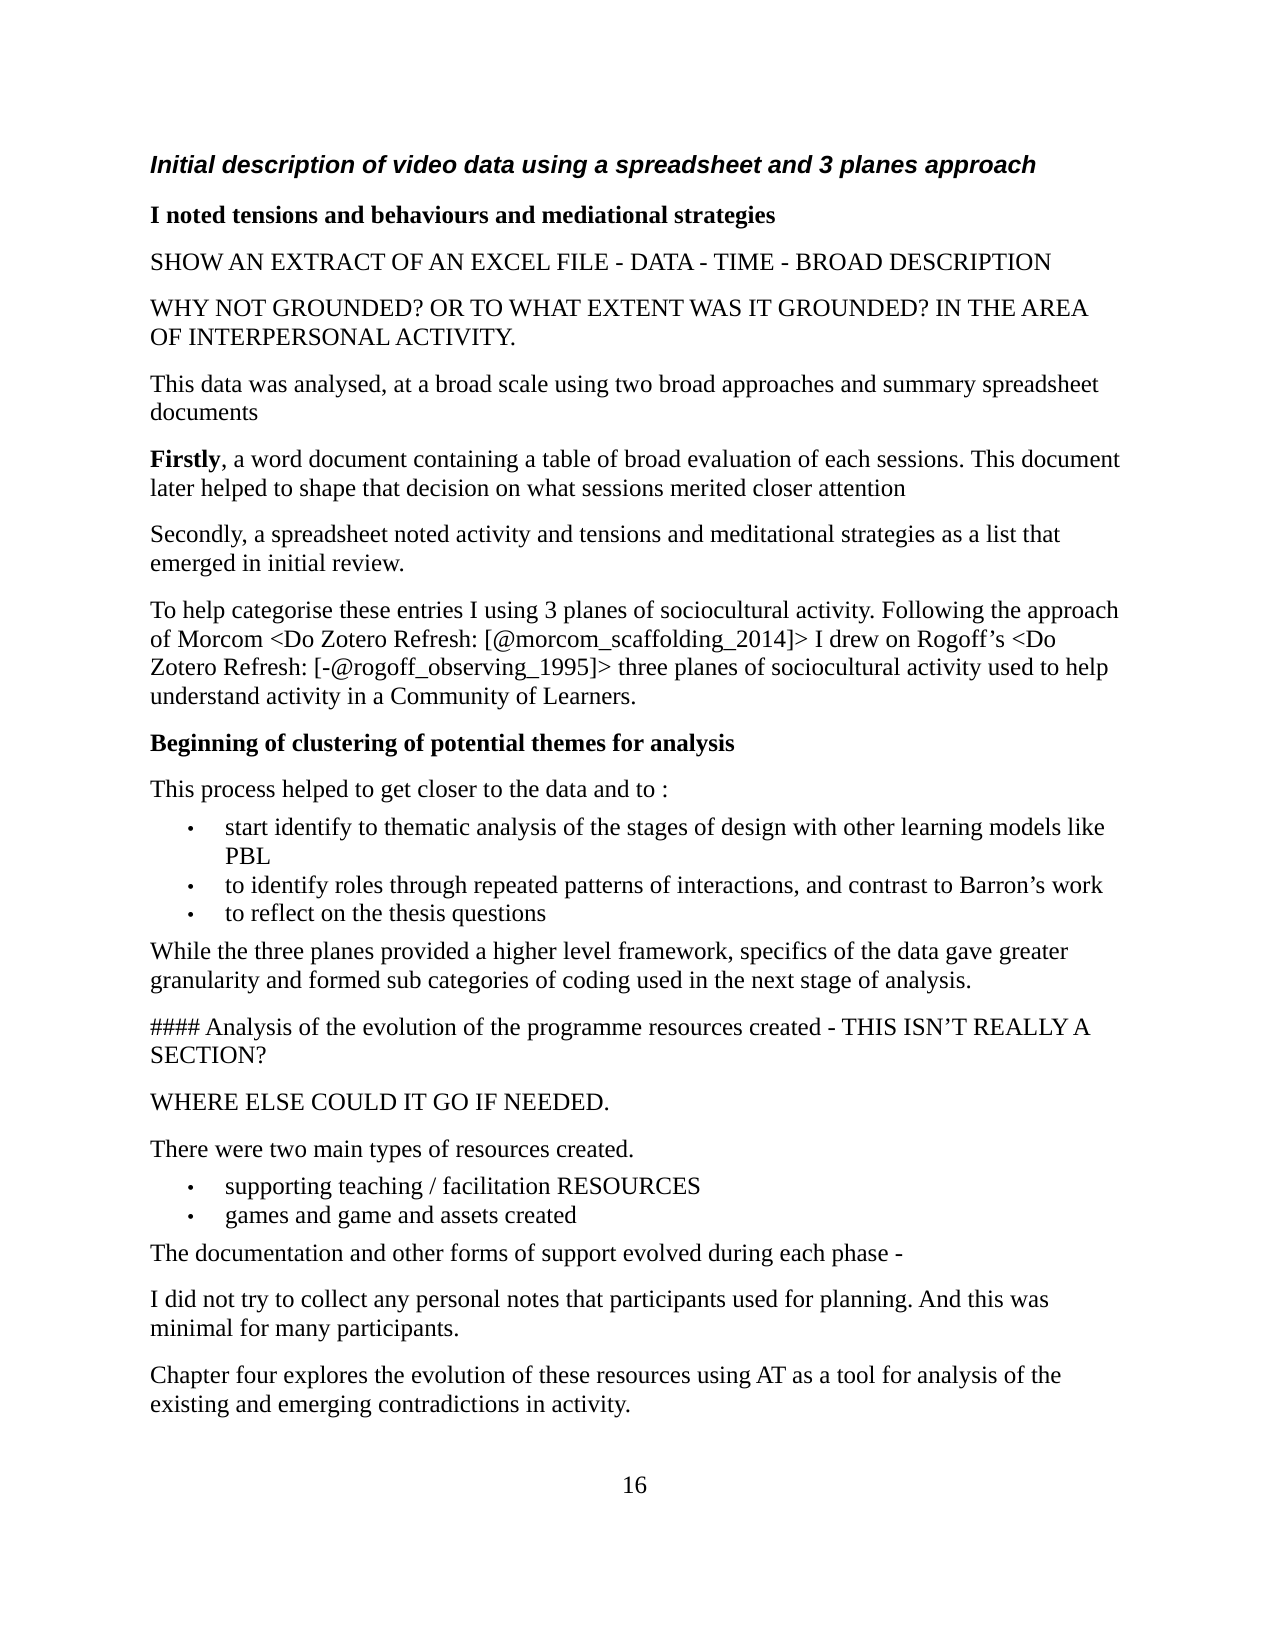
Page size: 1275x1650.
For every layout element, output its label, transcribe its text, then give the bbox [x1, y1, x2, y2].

subtitle Initial description of video data using a spreadsheet and 3 planes approach [150, 150, 1125, 178]
text This process helped to get closer to the data and to : [150, 774, 1125, 803]
text To help categorise these entries I using 3 planes of sociocultural activity. Following the approach of Morcom <Do Zotero Refresh: [@morcom_scaffolding_2014]> I drew on Rogoff’s <Do Zotero Refresh: [-@rogoff_observing_1995]> three planes of sociocultural activity used to help understand activity in a Community of Learners. [150, 595, 1125, 710]
text While the three planes provided a higher level framework, specifics of the data gave greater granularity and formed sub categories of coding used in the next stage of analysis. [150, 936, 1125, 994]
list supporting teaching / facilitation RESOURCES [187, 1171, 1125, 1200]
list games and game and assets created [187, 1200, 1125, 1229]
text Firstly, a word document containing a table of broad evaluation of each sessions. This document later helped to shape that decision on what sessions merited closer attention [150, 444, 1125, 502]
text The documentation and other forms of support evolved during each phase - [150, 1238, 1125, 1267]
text #### Analysis of the evolution of the programme resources created - THIS ISN’T REALLY A SECTION? [150, 1012, 1125, 1069]
text WHY NOT GROUNDED? OR TO WHAT EXTENT WAS IT GROUNDED? IN THE AREA OF INTERPERSONAL ACTIVITY. [150, 293, 1125, 351]
text Beginning of clustering of potential themes for analysis [150, 728, 1125, 757]
list start identify to thematic analysis of the stages of design with other learning models like PBL [187, 812, 1125, 870]
text SHOW AN EXTRACT OF AN EXCEL FILE - DATA - TIME - BROAD DESCRIPTION [150, 247, 1125, 275]
list to reflect on the thesis questions [187, 898, 1125, 927]
text WHERE ELSE COULD IT GO IF NEEDED. [150, 1087, 1125, 1116]
text This data was analysed, at a broad scale using two broad approaches and summary spreadsheet documents [150, 369, 1125, 426]
text Chapter four explores the evolution of these resources using AT as a tool for analysis of the existing and emerging contradictions in activity. [150, 1360, 1125, 1417]
list to identify roles through repeated patterns of interactions, and contrast to Barron’s work [187, 870, 1125, 898]
text There were two main types of resources created. [150, 1134, 1125, 1162]
text I noted tensions and behaviours and mediational strategies [150, 200, 1125, 229]
text Secondly, a spreadsheet noted activity and tensions and meditational strategies as a list that emerged in initial review. [150, 519, 1125, 577]
text I did not try to collect any personal notes that participants used for planning. And this was minimal for many participants. [150, 1284, 1125, 1342]
